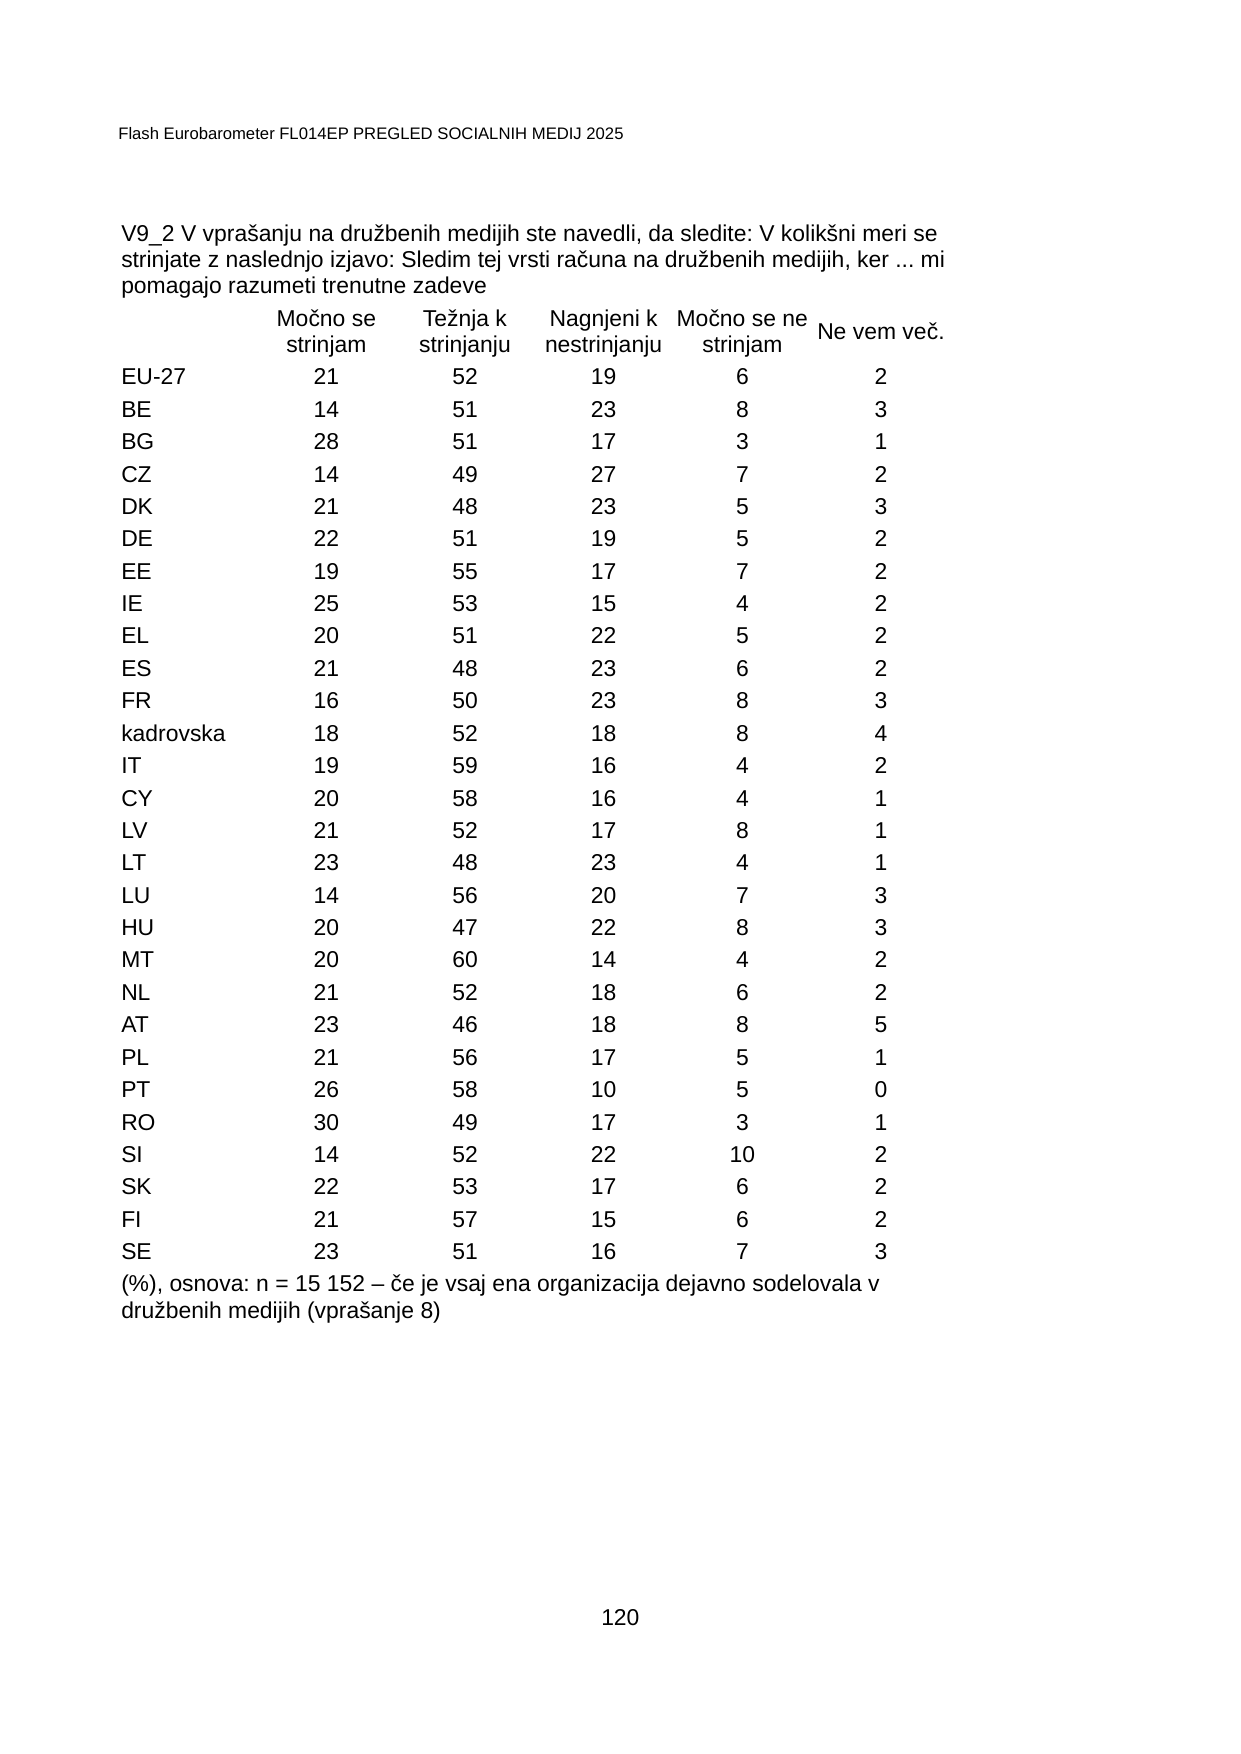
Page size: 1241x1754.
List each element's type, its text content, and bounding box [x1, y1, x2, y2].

table_cell 20 [257, 620, 395, 652]
table_cell 8 [673, 911, 811, 943]
table_cell 52 [395, 814, 534, 846]
table_cell 6 [673, 360, 811, 393]
table_cell IT [118, 749, 257, 781]
table_cell kadrovska [118, 717, 257, 749]
table_cell 10 [673, 1138, 811, 1170]
table_cell (%), osnova: n = 15 152 – če je vsaj ena organizacija dejavno sodelovala v družbenih medijih (vprašanje 8) [118, 1268, 950, 1326]
table_cell 6 [673, 976, 811, 1008]
table_cell 22 [534, 620, 673, 652]
table_cell 2 [811, 1138, 950, 1170]
table_cell 23 [257, 1235, 395, 1267]
table_cell 25 [257, 587, 395, 619]
table_cell 20 [534, 879, 673, 911]
table_cell 22 [534, 1138, 673, 1170]
table_cell 48 [395, 652, 534, 684]
table_cell 53 [395, 587, 534, 619]
table_cell 51 [395, 1235, 534, 1267]
table_cell 19 [257, 749, 395, 781]
table_cell BG [118, 425, 257, 457]
table_cell 56 [395, 1041, 534, 1073]
table_cell 3 [811, 684, 950, 717]
table_cell 50 [395, 684, 534, 717]
table_cell NL [118, 976, 257, 1008]
table_cell 14 [257, 1138, 395, 1170]
table_cell 23 [534, 684, 673, 717]
table_cell 21 [257, 814, 395, 846]
table_cell EL [118, 620, 257, 652]
table_cell 28 [257, 425, 395, 457]
table_cell 18 [534, 1008, 673, 1041]
table_cell 4 [673, 587, 811, 619]
table_cell 49 [395, 1105, 534, 1138]
table_cell 17 [534, 1170, 673, 1203]
table_cell SK [118, 1170, 257, 1203]
table_cell 7 [673, 1235, 811, 1267]
table_cell 23 [534, 393, 673, 425]
table_cell 8 [673, 1008, 811, 1041]
table_cell FI [118, 1203, 257, 1235]
table_cell 0 [811, 1073, 950, 1105]
table_cell 2 [811, 652, 950, 684]
table_cell IE [118, 587, 257, 619]
table_cell 3 [811, 393, 950, 425]
table_cell 5 [673, 490, 811, 522]
table_cell 1 [811, 814, 950, 846]
table_cell 2 [811, 522, 950, 555]
table_cell CZ [118, 458, 257, 490]
table_cell 2 [811, 1170, 950, 1203]
table_cell 22 [257, 1170, 395, 1203]
table_cell BE [118, 393, 257, 425]
table_cell 47 [395, 911, 534, 943]
table_cell 51 [395, 393, 534, 425]
table_cell 8 [673, 717, 811, 749]
table_cell 5 [811, 1008, 950, 1041]
table_cell 21 [257, 652, 395, 684]
table_cell 19 [534, 522, 673, 555]
table_cell 6 [673, 1203, 811, 1235]
table_cell 20 [257, 781, 395, 814]
table_cell 21 [257, 1041, 395, 1073]
table_cell 3 [811, 490, 950, 522]
table_cell 19 [257, 555, 395, 587]
table_cell 8 [673, 684, 811, 717]
table_cell 8 [673, 814, 811, 846]
table_cell HU [118, 911, 257, 943]
table_cell 23 [534, 490, 673, 522]
table_cell [118, 302, 257, 360]
table_cell 3 [673, 425, 811, 457]
table_cell 48 [395, 846, 534, 879]
table_cell ES [118, 652, 257, 684]
table_cell Ne vem več. [811, 302, 950, 360]
table_cell 52 [395, 976, 534, 1008]
table_cell EE [118, 555, 257, 587]
table_cell 4 [673, 846, 811, 879]
table_cell 26 [257, 1073, 395, 1105]
table_cell DE [118, 522, 257, 555]
table_cell LV [118, 814, 257, 846]
table_cell 23 [257, 1008, 395, 1041]
table_cell LU [118, 879, 257, 911]
table_cell 8 [673, 393, 811, 425]
table_cell 23 [534, 652, 673, 684]
table_cell 49 [395, 458, 534, 490]
table_cell 1 [811, 425, 950, 457]
table_cell 52 [395, 1138, 534, 1170]
table_cell PT [118, 1073, 257, 1105]
table_cell 16 [534, 1235, 673, 1267]
table_cell 30 [257, 1105, 395, 1138]
table_cell 51 [395, 620, 534, 652]
table_cell 19 [534, 360, 673, 393]
table_cell 16 [257, 684, 395, 717]
table_cell 4 [673, 944, 811, 976]
table_cell 16 [534, 749, 673, 781]
table_cell SI [118, 1138, 257, 1170]
table_cell 2 [811, 976, 950, 1008]
table_cell 5 [673, 522, 811, 555]
table_cell PL [118, 1041, 257, 1073]
table_cell 7 [673, 458, 811, 490]
table_cell 17 [534, 1041, 673, 1073]
table_cell 6 [673, 652, 811, 684]
table_cell Močno se strinjam [257, 302, 395, 360]
table_cell 56 [395, 879, 534, 911]
table_cell 18 [534, 717, 673, 749]
table_cell CY [118, 781, 257, 814]
table_cell 3 [673, 1105, 811, 1138]
table_cell 58 [395, 1073, 534, 1105]
table_cell 14 [257, 458, 395, 490]
table_cell 6 [673, 1170, 811, 1203]
table_cell 3 [811, 1235, 950, 1267]
table_cell 10 [534, 1073, 673, 1105]
table_cell LT [118, 846, 257, 879]
table_cell 17 [534, 425, 673, 457]
table_cell 18 [534, 976, 673, 1008]
table_cell 2 [811, 458, 950, 490]
table_cell RO [118, 1105, 257, 1138]
table_header V9_2 V vprašanju na družbenih medijih ste navedli, da sledite: V kolikšni meri se strinjate z naslednjo izjavo: Sledim tej vrsti računa na družbenih medijih, ker ... mi pomagajo razumeti trenutne zadeve [118, 217, 950, 302]
table_cell Težnja k strinjanju [395, 302, 534, 360]
table_cell SE [118, 1235, 257, 1267]
table_cell 22 [257, 522, 395, 555]
table_cell 3 [811, 911, 950, 943]
table_cell MT [118, 944, 257, 976]
table_cell 2 [811, 944, 950, 976]
table_cell 2 [811, 1203, 950, 1235]
table_cell 14 [257, 879, 395, 911]
table_cell 22 [534, 911, 673, 943]
table_cell 57 [395, 1203, 534, 1235]
table_cell 15 [534, 587, 673, 619]
table_cell 55 [395, 555, 534, 587]
table_cell 2 [811, 587, 950, 619]
table_cell 2 [811, 749, 950, 781]
table_cell 5 [673, 620, 811, 652]
table_cell 5 [673, 1041, 811, 1073]
table_cell 1 [811, 781, 950, 814]
table_cell 2 [811, 555, 950, 587]
table_cell 3 [811, 879, 950, 911]
table_cell 21 [257, 976, 395, 1008]
table_cell 51 [395, 522, 534, 555]
table_cell 48 [395, 490, 534, 522]
table_cell 23 [257, 846, 395, 879]
table_cell 23 [534, 846, 673, 879]
table_cell 2 [811, 360, 950, 393]
table_cell Nagnjeni k nestrinjanju [534, 302, 673, 360]
table_cell 59 [395, 749, 534, 781]
table_cell 20 [257, 944, 395, 976]
table_cell 51 [395, 425, 534, 457]
table_cell 5 [673, 1073, 811, 1105]
table_cell 18 [257, 717, 395, 749]
table_cell 20 [257, 911, 395, 943]
table_cell 1 [811, 1105, 950, 1138]
table_cell 52 [395, 717, 534, 749]
table_cell 60 [395, 944, 534, 976]
table_cell 58 [395, 781, 534, 814]
table_cell 1 [811, 846, 950, 879]
table_cell 21 [257, 490, 395, 522]
table_cell 14 [534, 944, 673, 976]
table_cell 4 [673, 781, 811, 814]
table_cell 21 [257, 360, 395, 393]
table_cell 4 [811, 717, 950, 749]
table_cell 14 [257, 393, 395, 425]
table_cell AT [118, 1008, 257, 1041]
table_cell 7 [673, 879, 811, 911]
table_cell DK [118, 490, 257, 522]
table_cell 2 [811, 620, 950, 652]
table_cell 17 [534, 555, 673, 587]
table_cell 1 [811, 1041, 950, 1073]
table_cell 16 [534, 781, 673, 814]
table_cell 17 [534, 814, 673, 846]
table_cell EU-27 [118, 360, 257, 393]
table_cell FR [118, 684, 257, 717]
table_cell 17 [534, 1105, 673, 1138]
table_cell 52 [395, 360, 534, 393]
table_cell 46 [395, 1008, 534, 1041]
table_cell Močno se ne strinjam [673, 302, 811, 360]
table_cell 4 [673, 749, 811, 781]
table_cell 21 [257, 1203, 395, 1235]
table_cell 27 [534, 458, 673, 490]
table_cell 15 [534, 1203, 673, 1235]
table_cell 53 [395, 1170, 534, 1203]
table_cell 7 [673, 555, 811, 587]
